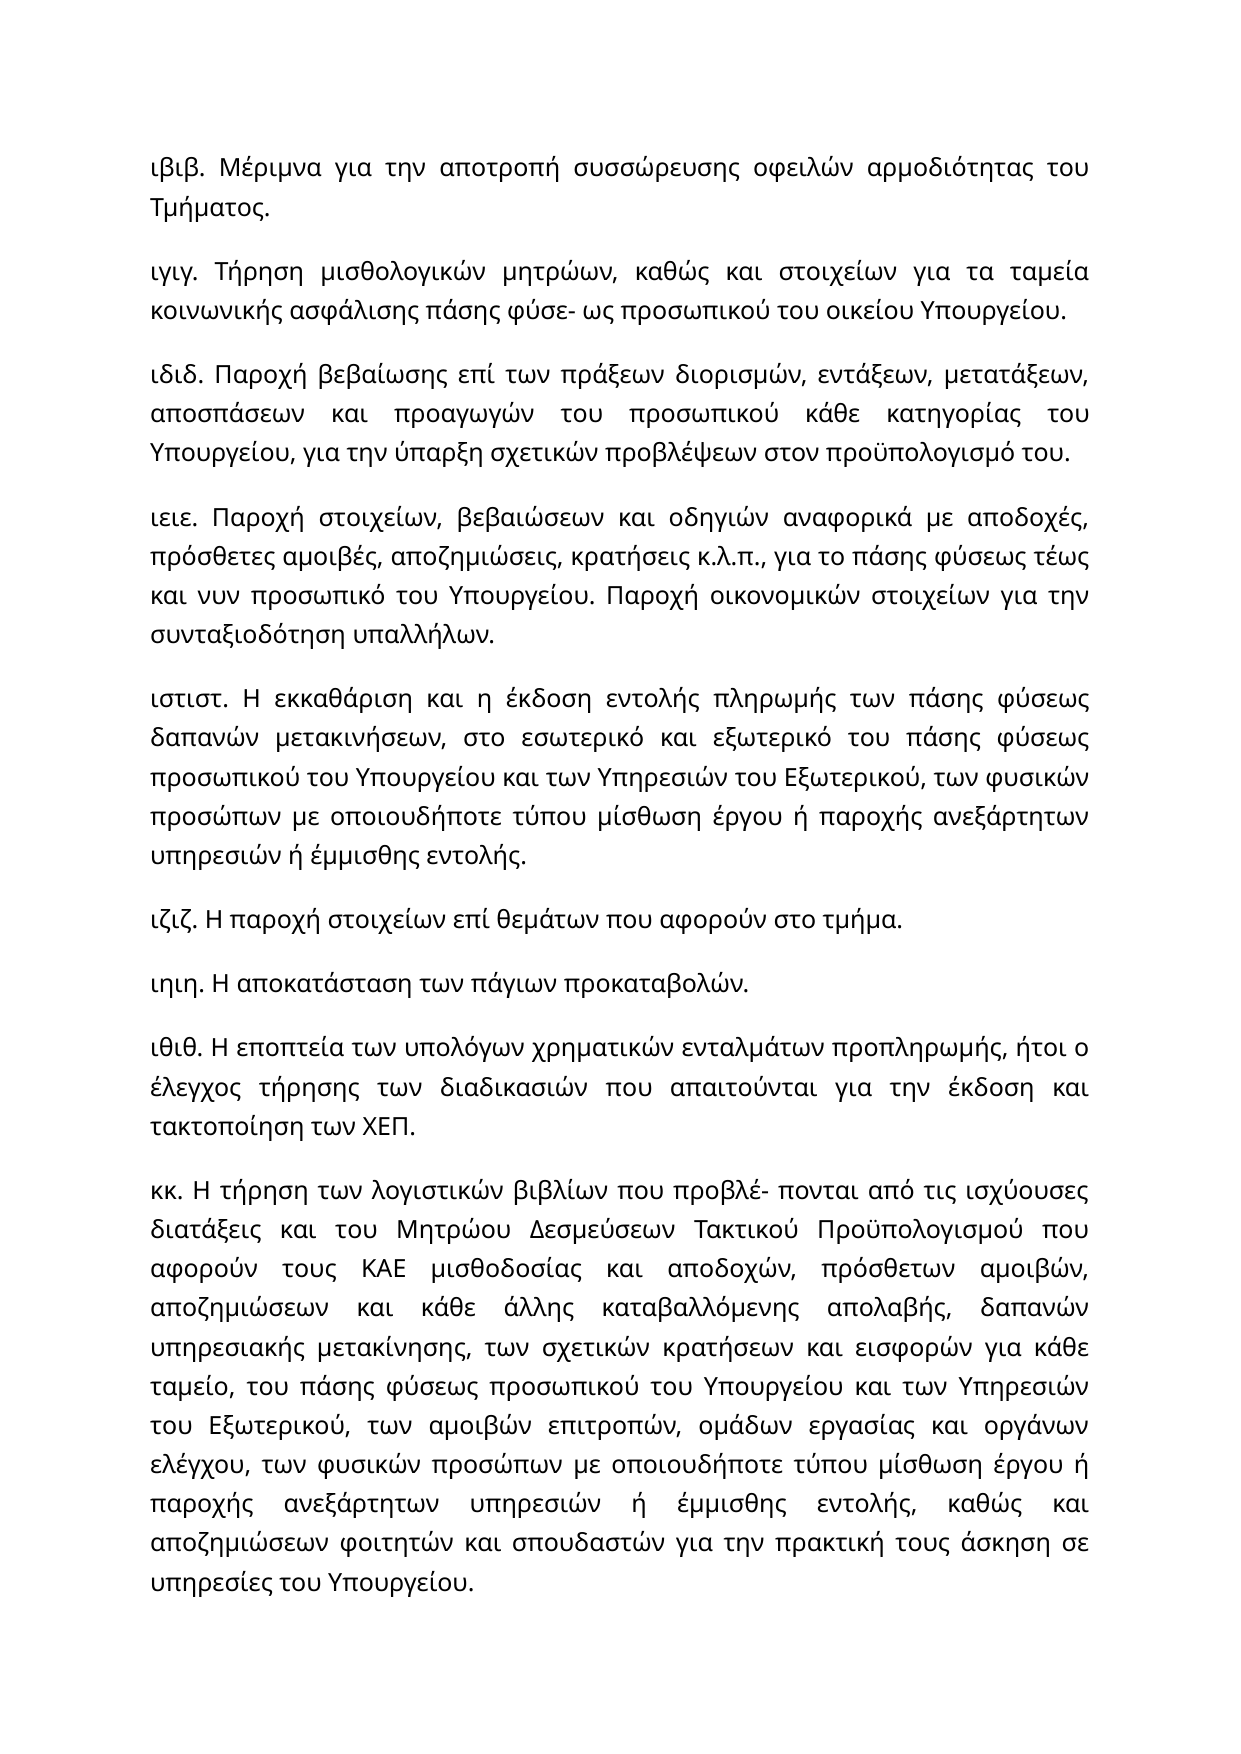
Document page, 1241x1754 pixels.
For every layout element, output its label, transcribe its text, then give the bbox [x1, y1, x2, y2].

text ιθιθ. Η εποπτεία των υπολόγων χρηματικών ενταλμάτων προπληρωμής, ήτοι ο έλεγχος τήρησης των διαδικασιών που απαιτούνται για την έκδοση και τακτοποίηση των ΧΕΠ. [150, 1030, 1090, 1142]
text ιστιστ. Η εκκαθάριση και η έκδοση εντολής πληρωμής των πάσης φύσεως δαπανών μετακινήσεων, στο εσωτερικό και εξωτερικό του πάσης φύσεως προσωπικού του Υπουργείου και των Υπηρεσιών του Εξωτερικού, των φυσικών προσώπων με οποιουδήποτε τύπου μίσθωση έργου ή παροχής ανεξάρτητων υπηρεσιών ή έμμισθης εντολής. [150, 681, 1090, 872]
text ιζιζ. Η παροχή στοιχείων επί θεμάτων που αφορούν στο τμήμα. [150, 902, 1090, 936]
text ιειε. Παροχή στοιχείων, βεβαιώσεων και οδηγιών αναφορικά με αποδοχές, πρόσθετες αμοιβές, αποζημιώσεις, κρατήσεις κ.λ.π., για το πάσης φύσεως τέως και νυν προσωπικό του Υπουργείου. Παροχή οικονομικών στοιχείων για την συνταξιοδότηση υπαλλήλων. [150, 499, 1090, 651]
text ιβιβ. Μέριμνα για την αποτροπή συσσώρευσης οφειλών αρμοδιότητας του Τμήματος. [150, 150, 1090, 223]
text ιηιη. Η αποκατάσταση των πάγιων προκαταβολών. [150, 966, 1090, 1000]
text ιδιδ. Παροχή βεβαίωσης επί των πράξεων διορισμών, εντάξεων, μετατάξεων, αποσπάσεων και προαγωγών του προσωπικού κάθε κατηγορίας του Υπουργείου, για την ύπαρξη σχετικών προβλέψεων στον προϋπολογισμό του. [150, 357, 1090, 469]
text ιγιγ. Τήρηση μισθολογικών μητρώων, καθώς και στοιχείων για τα ταμεία κοινωνικής ασφάλισης πάσης φύσε- ως προσωπικού του οικείου Υπουργείου. [150, 253, 1090, 327]
text κκ. Η τήρηση των λογιστικών βιβλίων που προβλέ- πονται από τις ισχύουσες διατάξεις και του Μητρώου Δεσμεύσεων Τακτικού Προϋπολογισμού που αφορούν τους ΚΑΕ μισθοδοσίας και αποδοχών, πρόσθετων αμοιβών, αποζημιώσεων και κάθε άλλης καταβαλλόμενης απολαβής, δαπανών υπηρεσιακής μετακίνησης, των σχετικών κρατήσεων και εισφορών για κάθε ταμείο, του πάσης φύσεως προσωπικού του Υπουργείου και των Υπηρεσιών του Εξωτερικού, των αμοιβών επιτροπών, ομάδων εργασίας και οργάνων ελέγχου, των φυσικών προσώπων με οποιουδήποτε τύπου μίσθωση έργου ή παροχής ανεξάρτητων υπηρεσιών ή έμμισθης εντολής, καθώς και αποζημιώσεων φοιτητών και σπουδαστών για την πρακτική τους άσκηση σε υπηρεσίες του Υπουργείου. [150, 1172, 1090, 1598]
